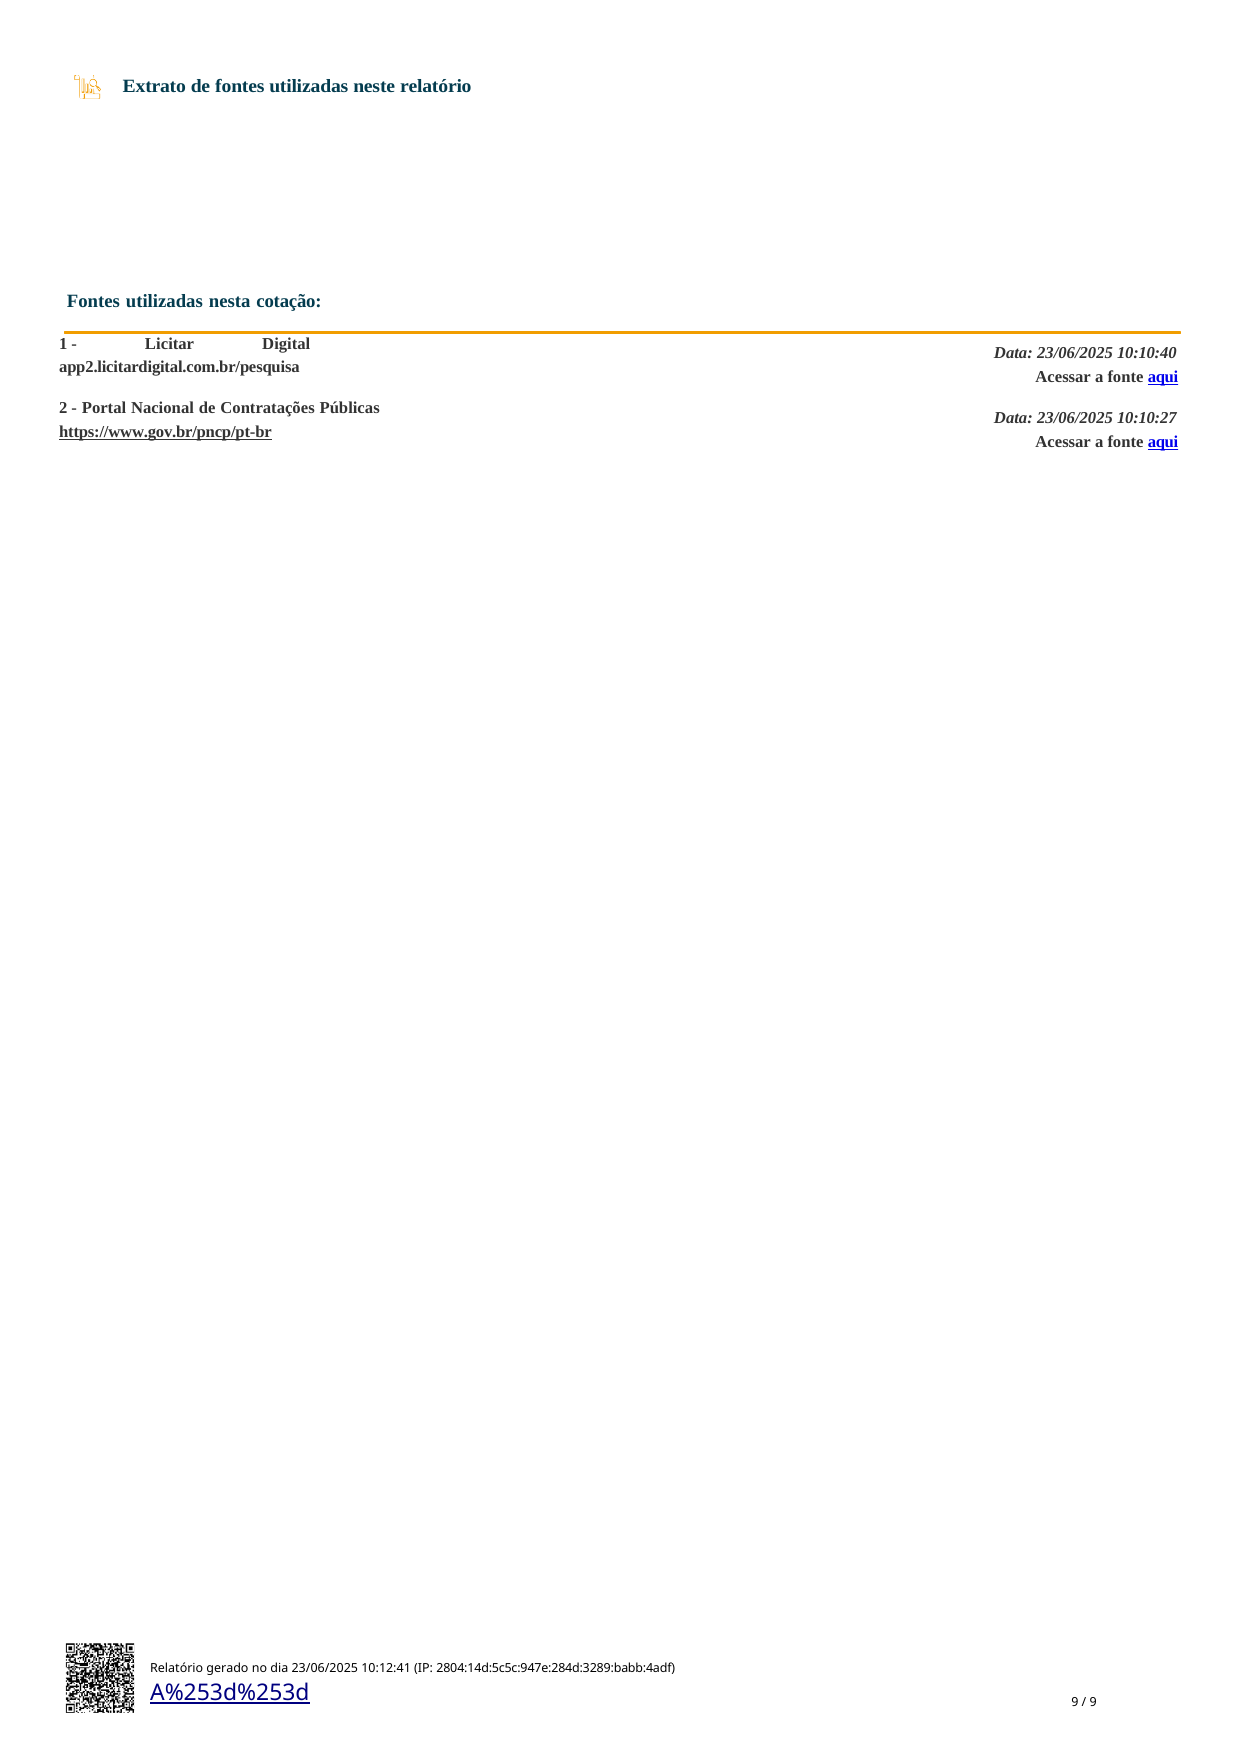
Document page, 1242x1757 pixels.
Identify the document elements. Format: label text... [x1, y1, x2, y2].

text Extrato de fontes utilizadas neste relatório [122, 75, 1183, 97]
text Acessar a fonte aqui [990, 367, 1178, 386]
text ATENÇÃO - O Banco de Preços é uma solução tecnológica que atende aos parâmetros de pesquisa dispostos em Leis vigentes, Instruções Normativas, Acórdãos, Regulamentos, Decretos e Portarias. Sendo assim, por reunir diversas fontes governamentais, complementares e sites de domínio amplo, o sistema não é considerado uma fonte e, sim, um meio para que as pesquisas sejam realizadas de forma segura, ágil e eficaz. [81, 129, 1155, 220]
text Fontes utilizadas nesta cotação: [67, 290, 1183, 312]
text Acessar a fonte aqui [990, 432, 1178, 451]
text Data: 23/06/2025 10:10:27 [990, 408, 1178, 427]
text Data: 23/06/2025 10:10:40 [990, 343, 1178, 362]
list - Licitar Digital app2.licitardigital.com.br/pesquisa [59, 333, 310, 376]
list - Portal Nacional de Contratações Públicas https://www.gov.br/pncp/pt-br [59, 398, 379, 441]
